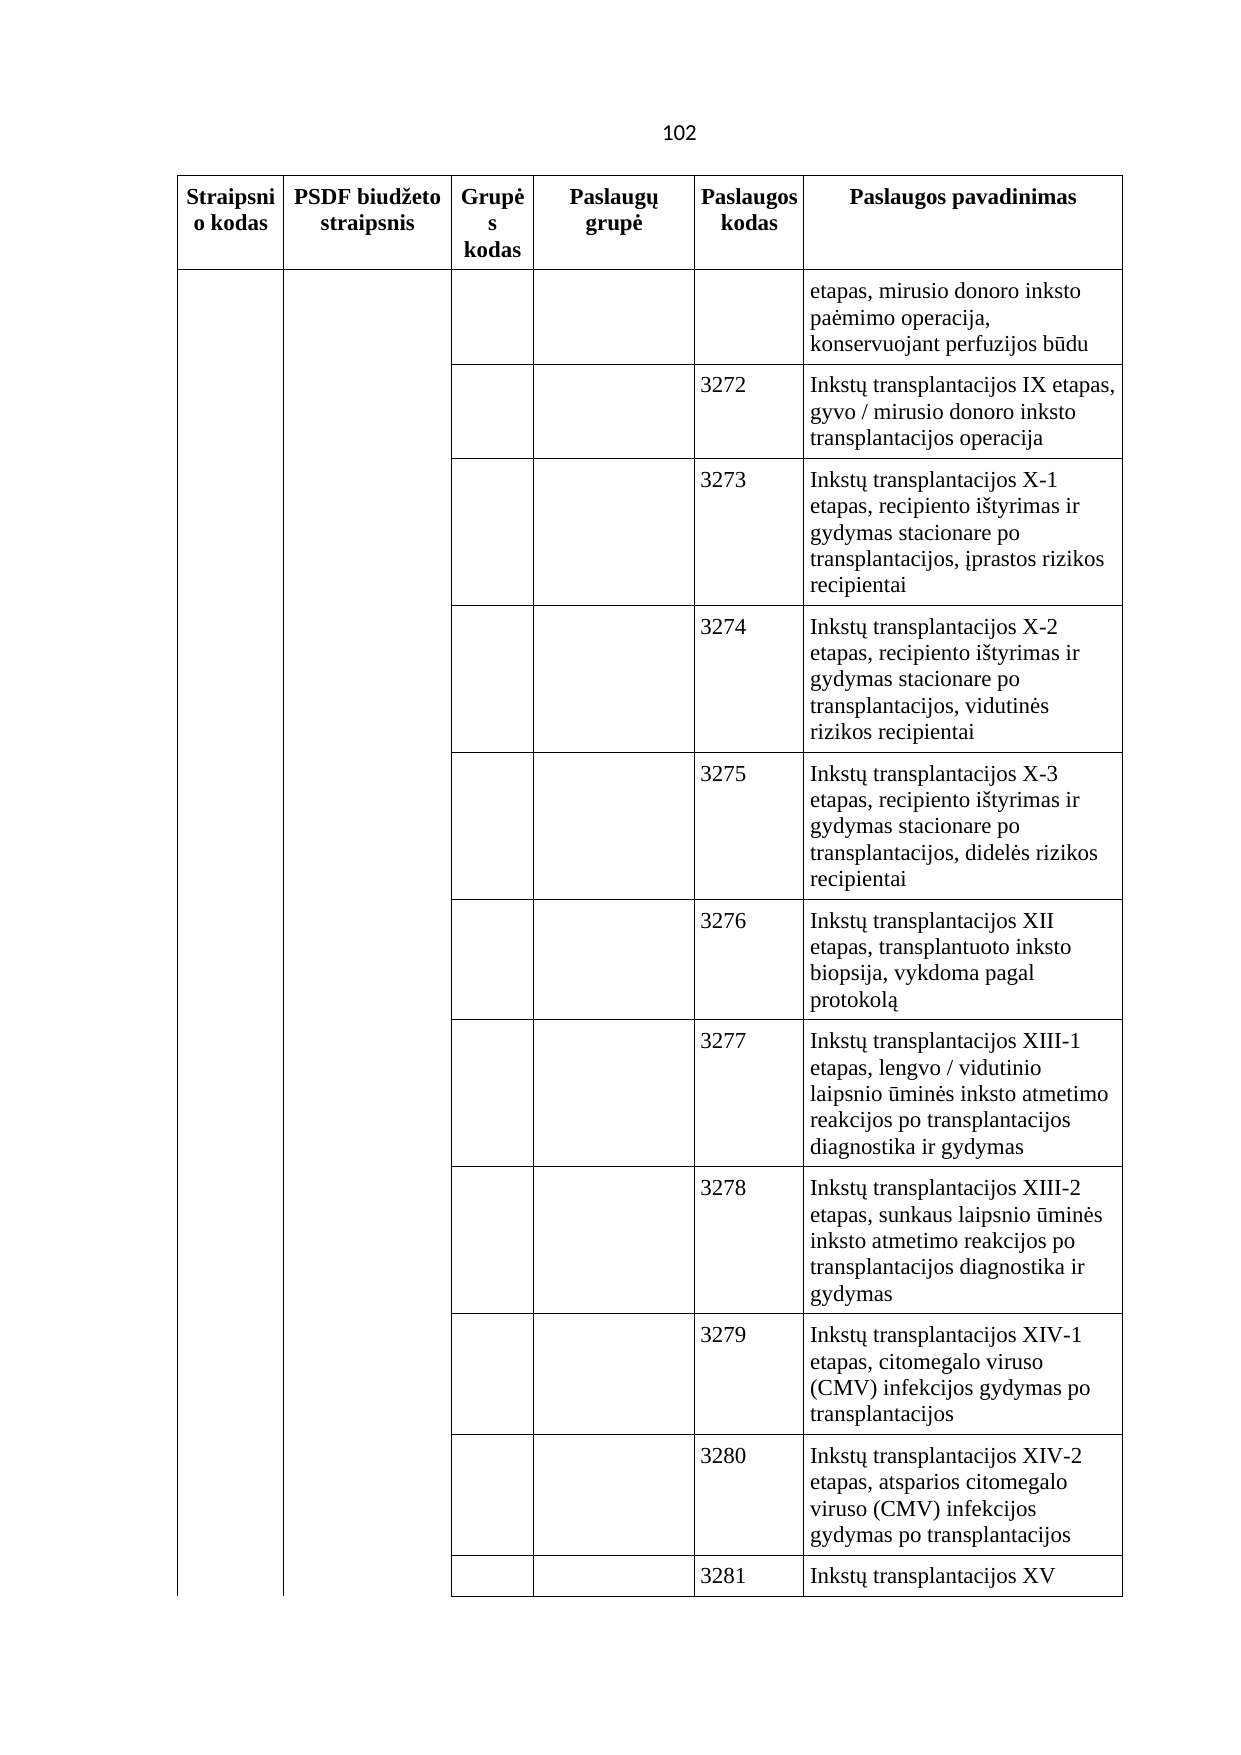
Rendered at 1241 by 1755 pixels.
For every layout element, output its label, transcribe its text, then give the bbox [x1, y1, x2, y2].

table_cell [284, 899, 451, 1019]
table_cell [695, 270, 803, 363]
table_cell 3277 [695, 1020, 803, 1166]
table_cell [284, 270, 451, 363]
table_cell [452, 1020, 533, 1166]
table_cell Inkstų transplantacijos XIII-2 etapas, sunkaus laipsnio ūminės inksto atmetimo reakcijos po transplantacijos diagnostika ir gydymas [804, 1167, 1122, 1313]
table_cell Inkstų transplantacijos XV [804, 1556, 1122, 1596]
table_cell [284, 1019, 451, 1166]
table_cell 3276 [695, 900, 803, 1019]
table_cell [178, 605, 283, 752]
table_header Straipsnio kodas [178, 176, 283, 269]
table_cell [178, 1019, 283, 1166]
table_cell [534, 606, 694, 752]
table_cell [452, 1556, 533, 1596]
table_cell [452, 753, 533, 899]
table_cell Inkstų transplantacijos XIV-2 etapas, atsparios citomegalo viruso (CMV) infekcijos gydymas po transplantacijos [804, 1435, 1122, 1554]
table_header PSDF biudžeto straipsnis [284, 176, 451, 269]
table_cell [534, 1020, 694, 1166]
table_cell [452, 1435, 533, 1554]
table_cell [178, 1313, 283, 1434]
table_cell Inkstų transplantacijos XIV-1 etapas, citomegalo viruso (CMV) infekcijos gydymas po transplantacijos [804, 1314, 1122, 1434]
table_header Paslaugos pavadinimas [804, 176, 1122, 269]
table_cell Inkstų transplantacijos IX etapas, gyvo / mirusio donoro inksto transplantacijos operacija [804, 365, 1122, 458]
table_cell 3274 [695, 606, 803, 752]
table_cell 3279 [695, 1314, 803, 1434]
table_header Paslaugos kodas [695, 176, 803, 269]
table_cell [178, 364, 283, 458]
table_cell 3281 [695, 1556, 803, 1596]
table_cell Inkstų transplantacijos XII etapas, transplantuoto inksto biopsija, vykdoma pagal protokolą [804, 900, 1122, 1019]
table_header Grupės kodas [452, 176, 533, 269]
table_cell [534, 459, 694, 605]
table_cell [284, 752, 451, 899]
table_cell 3272 [695, 365, 803, 458]
table_cell [284, 605, 451, 752]
table_cell [452, 1314, 533, 1434]
table_cell [534, 900, 694, 1019]
table_cell [284, 364, 451, 458]
table_cell etapas, mirusio donoro inksto paėmimo operacija, konservuojant perfuzijos būdu [804, 270, 1122, 363]
table_cell 3273 [695, 459, 803, 605]
table_header Paslaugų grupė [534, 176, 694, 269]
table_cell [534, 1556, 694, 1596]
table_cell [178, 1555, 283, 1596]
table_cell 3280 [695, 1435, 803, 1554]
table_cell [178, 1166, 283, 1313]
table_cell [178, 899, 283, 1019]
table_cell [534, 365, 694, 458]
table_cell [452, 606, 533, 752]
table_cell [284, 1555, 451, 1596]
table_cell [178, 458, 283, 605]
table_cell [178, 1434, 283, 1554]
table_cell [452, 900, 533, 1019]
table_cell [452, 365, 533, 458]
table_cell 3278 [695, 1167, 803, 1313]
table_cell [452, 459, 533, 605]
table_cell [452, 1167, 533, 1313]
table_cell 3275 [695, 753, 803, 899]
table_cell [284, 1166, 451, 1313]
table_cell [284, 458, 451, 605]
table_cell [534, 270, 694, 363]
table_cell [284, 1313, 451, 1434]
table_cell [178, 270, 283, 363]
table_cell Inkstų transplantacijos X-1 etapas, recipiento ištyrimas ir gydymas stacionare po transplantacijos, įprastos rizikos recipientai [804, 459, 1122, 605]
table_cell [534, 1167, 694, 1313]
table_cell [534, 1314, 694, 1434]
table_cell [178, 752, 283, 899]
table_cell [284, 1434, 451, 1554]
table_cell [452, 270, 533, 363]
table_cell Inkstų transplantacijos XIII-1 etapas, lengvo / vidutinio laipsnio ūminės inksto atmetimo reakcijos po transplantacijos diagnostika ir gydymas [804, 1020, 1122, 1166]
table_cell [534, 753, 694, 899]
table_cell [534, 1435, 694, 1554]
table_cell Inkstų transplantacijos X-2 etapas, recipiento ištyrimas ir gydymas stacionare po transplantacijos, vidutinės rizikos recipientai [804, 606, 1122, 752]
table_cell Inkstų transplantacijos X-3 etapas, recipiento ištyrimas ir gydymas stacionare po transplantacijos, didelės rizikos recipientai [804, 753, 1122, 899]
